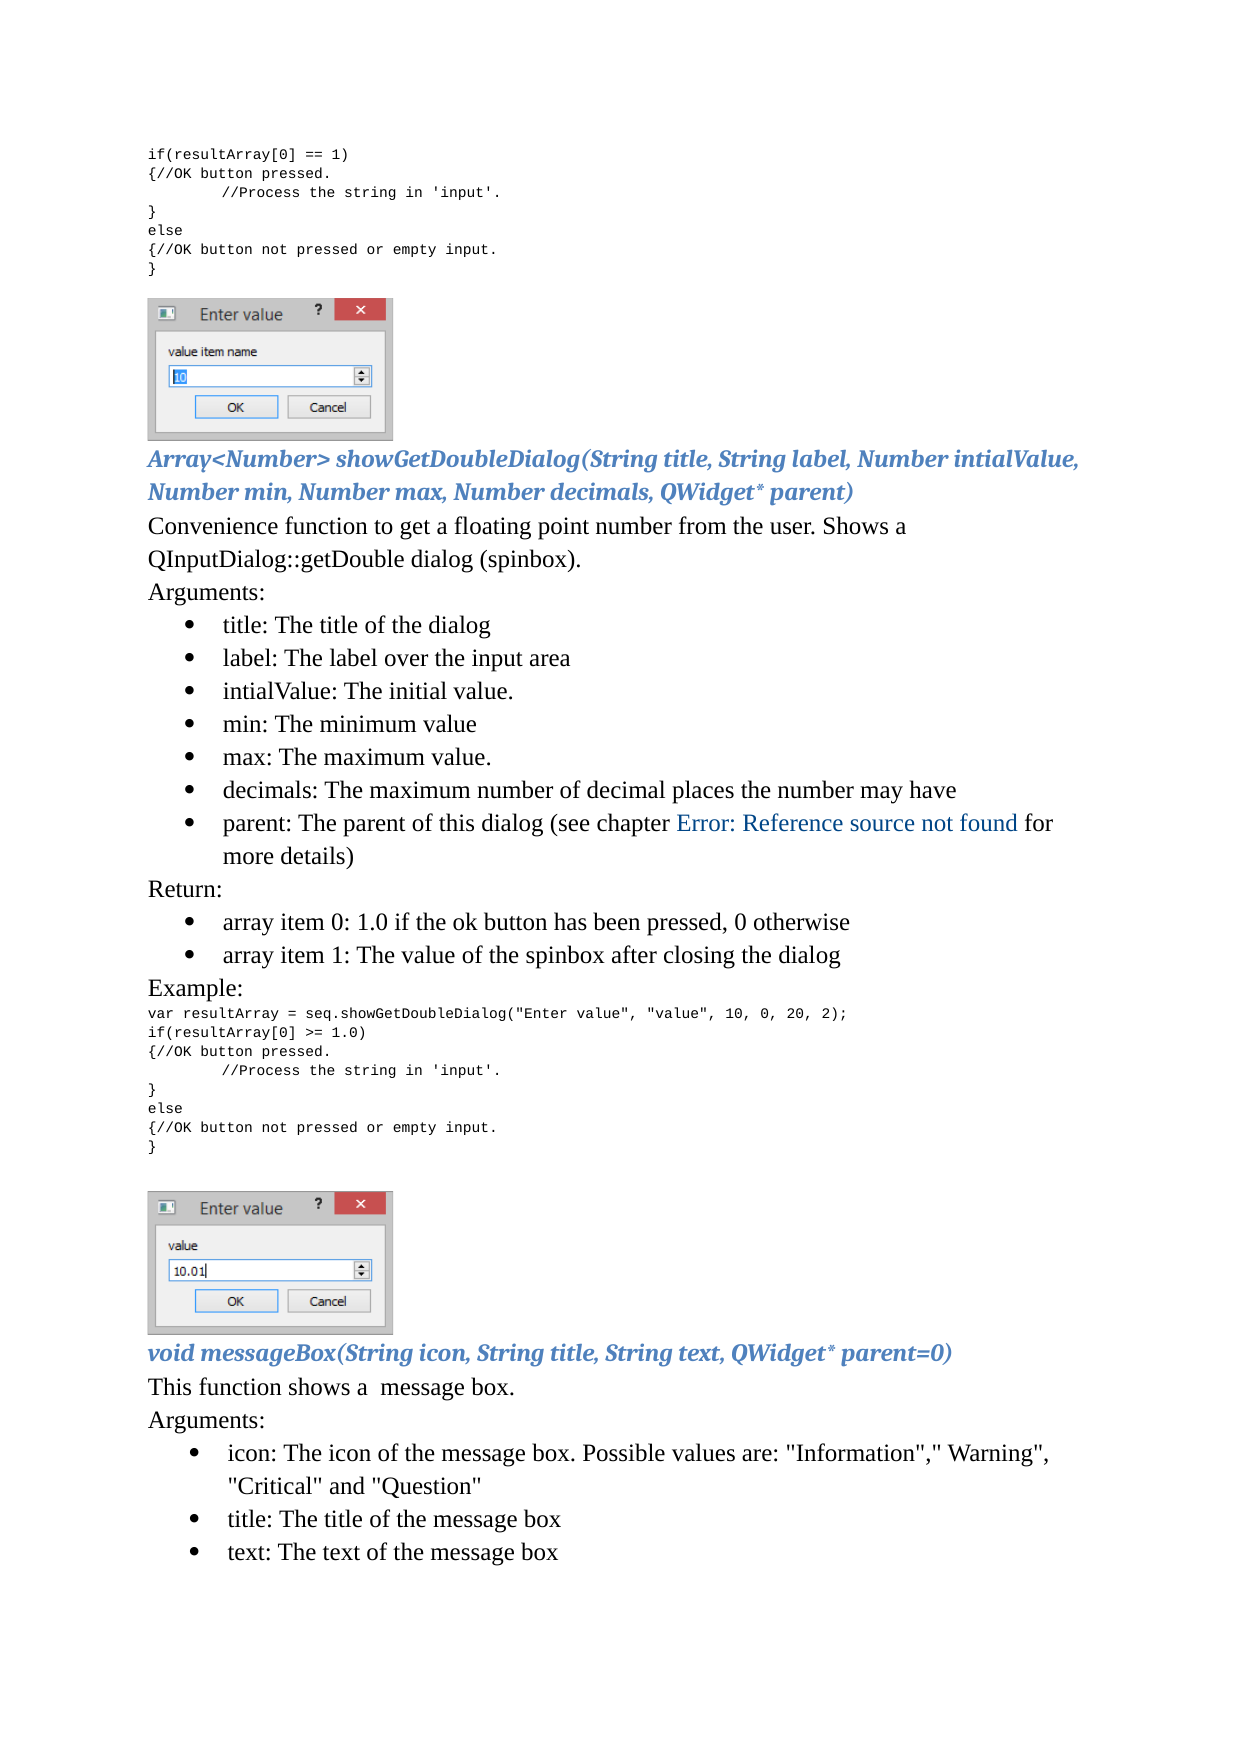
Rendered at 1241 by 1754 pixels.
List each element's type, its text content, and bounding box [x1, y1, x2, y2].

picture [147, 1191, 394, 1335]
list title: The title of the message box [190, 1504, 1093, 1533]
text //Process the string in 'input'. [148, 1063, 1093, 1080]
picture [147, 298, 394, 441]
list min: The minimum value [185, 709, 1093, 738]
text Example: [148, 973, 1093, 1002]
text if(resultArray[0] == 1) [148, 148, 1093, 164]
list text: The text of the message box [190, 1537, 1093, 1566]
subtitle void messageBox(String icon, String title, String text, QWidget* parent=0) [148, 1335, 1093, 1368]
text } [148, 1139, 1093, 1156]
text {//OK button not pressed or empty input. [148, 1120, 1093, 1137]
text {//OK button pressed. [148, 167, 1093, 183]
text Arguments: [148, 1405, 1093, 1434]
text else [148, 1101, 1093, 1118]
subtitle Array<Number> showGetDoubleDialog(String title, String label, Number intialValue, Number min, Number max, Number decimals, QWidget* parent) [148, 441, 1093, 507]
list label: The label over the input area [185, 643, 1093, 672]
text Return: [148, 874, 1093, 903]
text Convenience function to get a floating point number from the user. Shows a QInputDialog::getDouble dialog (spinbox). [148, 511, 1093, 573]
text {//OK button not pressed or empty input. [148, 242, 1093, 259]
list icon: The icon of the message box. Possible values are: "Information"," Warning", "Critical" and "Question" [190, 1438, 1093, 1500]
text } [148, 261, 1093, 278]
text //Process the string in 'input'. [148, 186, 1093, 202]
text Arguments: [148, 577, 1093, 606]
text if(resultArray[0] >= 1.0) [148, 1026, 1093, 1042]
text else [148, 223, 1093, 240]
list intialValue: The initial value. [185, 676, 1093, 705]
text This function shows a message box. [148, 1372, 1093, 1401]
text var resultArray = seq.showGetDoubleDialog("Enter value", "value", 10, 0, 20, 2); [148, 1007, 1093, 1023]
list array item 1: The value of the spinbox after closing the dialog [185, 941, 1093, 969]
text } [148, 1082, 1093, 1099]
list decimals: The maximum number of decimal places the number may have [185, 775, 1093, 804]
list parent: The parent of this dialog (see chapter Error: Reference source not found for more details) [185, 808, 1093, 870]
list max: The maximum value. [185, 742, 1093, 771]
list array item 0: 1.0 if the ok button has been pressed, 0 otherwise [185, 907, 1093, 936]
list title: The title of the dialog [185, 610, 1093, 639]
text {//OK button pressed. [148, 1044, 1093, 1061]
text } [148, 204, 1093, 221]
